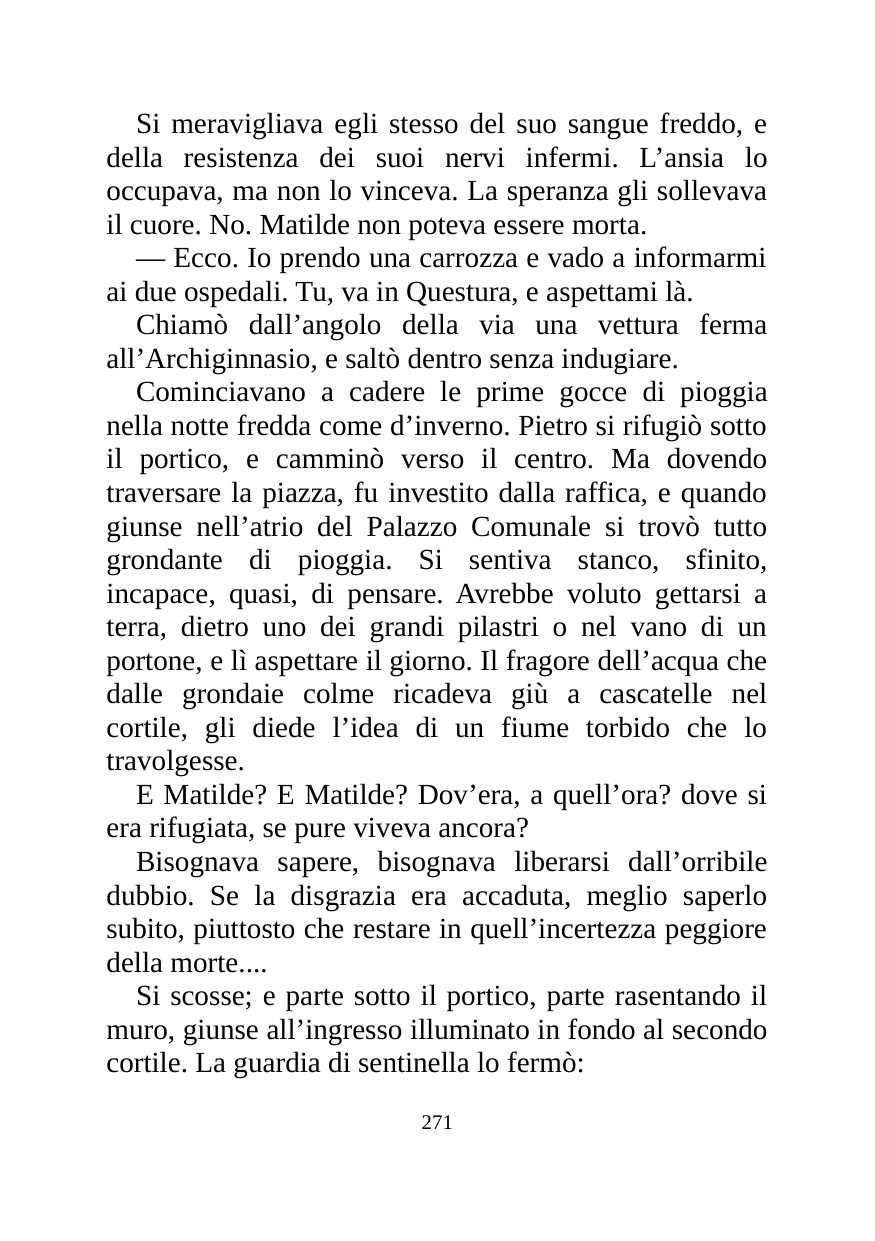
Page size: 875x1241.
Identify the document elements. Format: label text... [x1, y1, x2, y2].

text Si scosse; e parte sotto il portico, parte rasentando il muro, giunse all’ingresso illuminato in fondo al secondo cortile. La guardia di sentinella lo fermò: [106, 978, 768, 1079]
text — Ecco. Io prendo una carrozza e vado a informarmi ai due ospedali. Tu, va in Questura, e aspettami là. [106, 240, 768, 307]
text Si meravigliava egli stesso del suo sangue freddo, e della resistenza dei suoi nervi infermi. L’ansia lo occupava, ma non lo vinceva. La speranza gli sollevava il cuore. No. Matilde non poteva essere morta. [106, 106, 768, 240]
text Cominciavano a cadere le prime gocce di pioggia nella notte fredda come d’inverno. Pietro si rifugiò sotto il portico, e camminò verso il centro. Ma dovendo traversare la piazza, fu investito dalla raffica, e quando giunse nell’atrio del Palazzo Comunale si trovò tutto grondante di pioggia. Si sentiva stanco, sfinito, incapace, quasi, di pensare. Avrebbe voluto gettarsi a terra, dietro uno dei grandi pilastri o nel vano di un portone, e lì aspettare il giorno. Il fragore dell’acqua che dalle grondaie colme ricadeva giù a cascatelle nel cortile, gli diede l’idea di un fiume torbido che lo travolgesse. [106, 374, 768, 777]
text Bisognava sapere, bisognava liberarsi dall’orribile dubbio. Se la disgrazia era accaduta, meglio saperlo subito, piuttosto che restare in quell’incertezza peggiore della morte.... [106, 844, 768, 978]
text Chiamò dall’angolo della via una vettura ferma all’Archiginnasio, e saltò dentro senza indugiare. [106, 307, 768, 374]
text E Matilde? E Matilde? Dov’era, a quell’ora? dove si era rifugiata, se pure viveva ancora? [106, 777, 768, 844]
